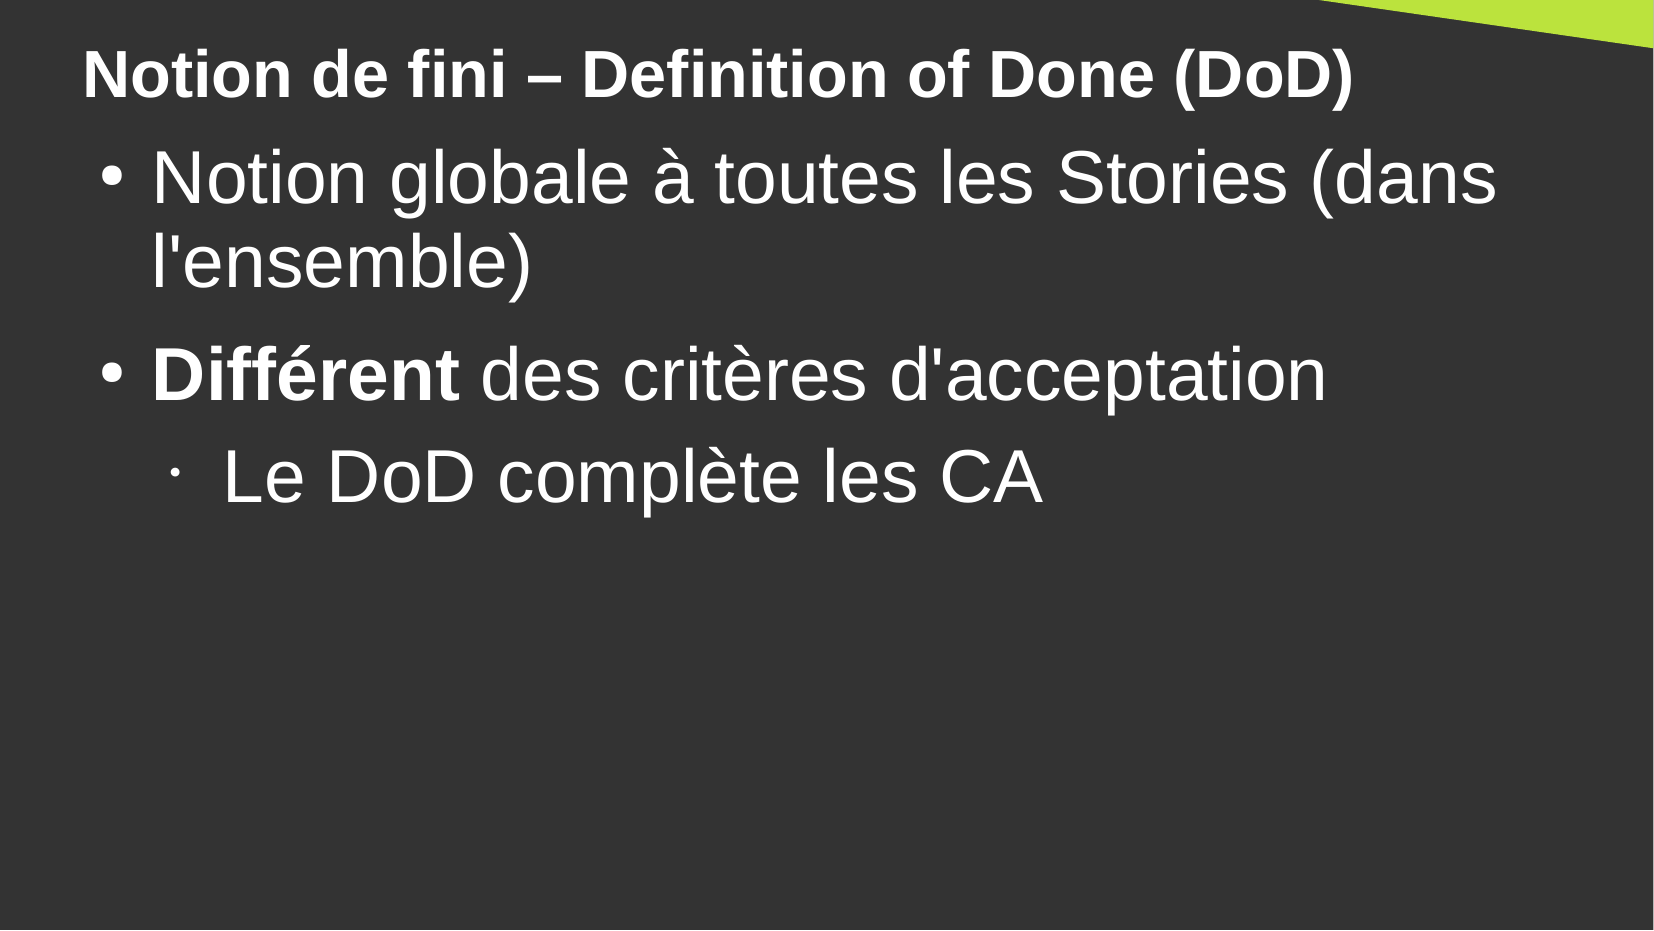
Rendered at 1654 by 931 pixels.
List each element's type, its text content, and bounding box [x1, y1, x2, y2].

text_box [1318, 0, 1654, 49]
list Notion globale à toutes les Stories (dans l'ensemble) Différent des critères d'acceptation Le DoD complète les CA [80, 135, 1620, 777]
title Notion de fini – Definition of Done (DoD) [82, 37, 1571, 122]
